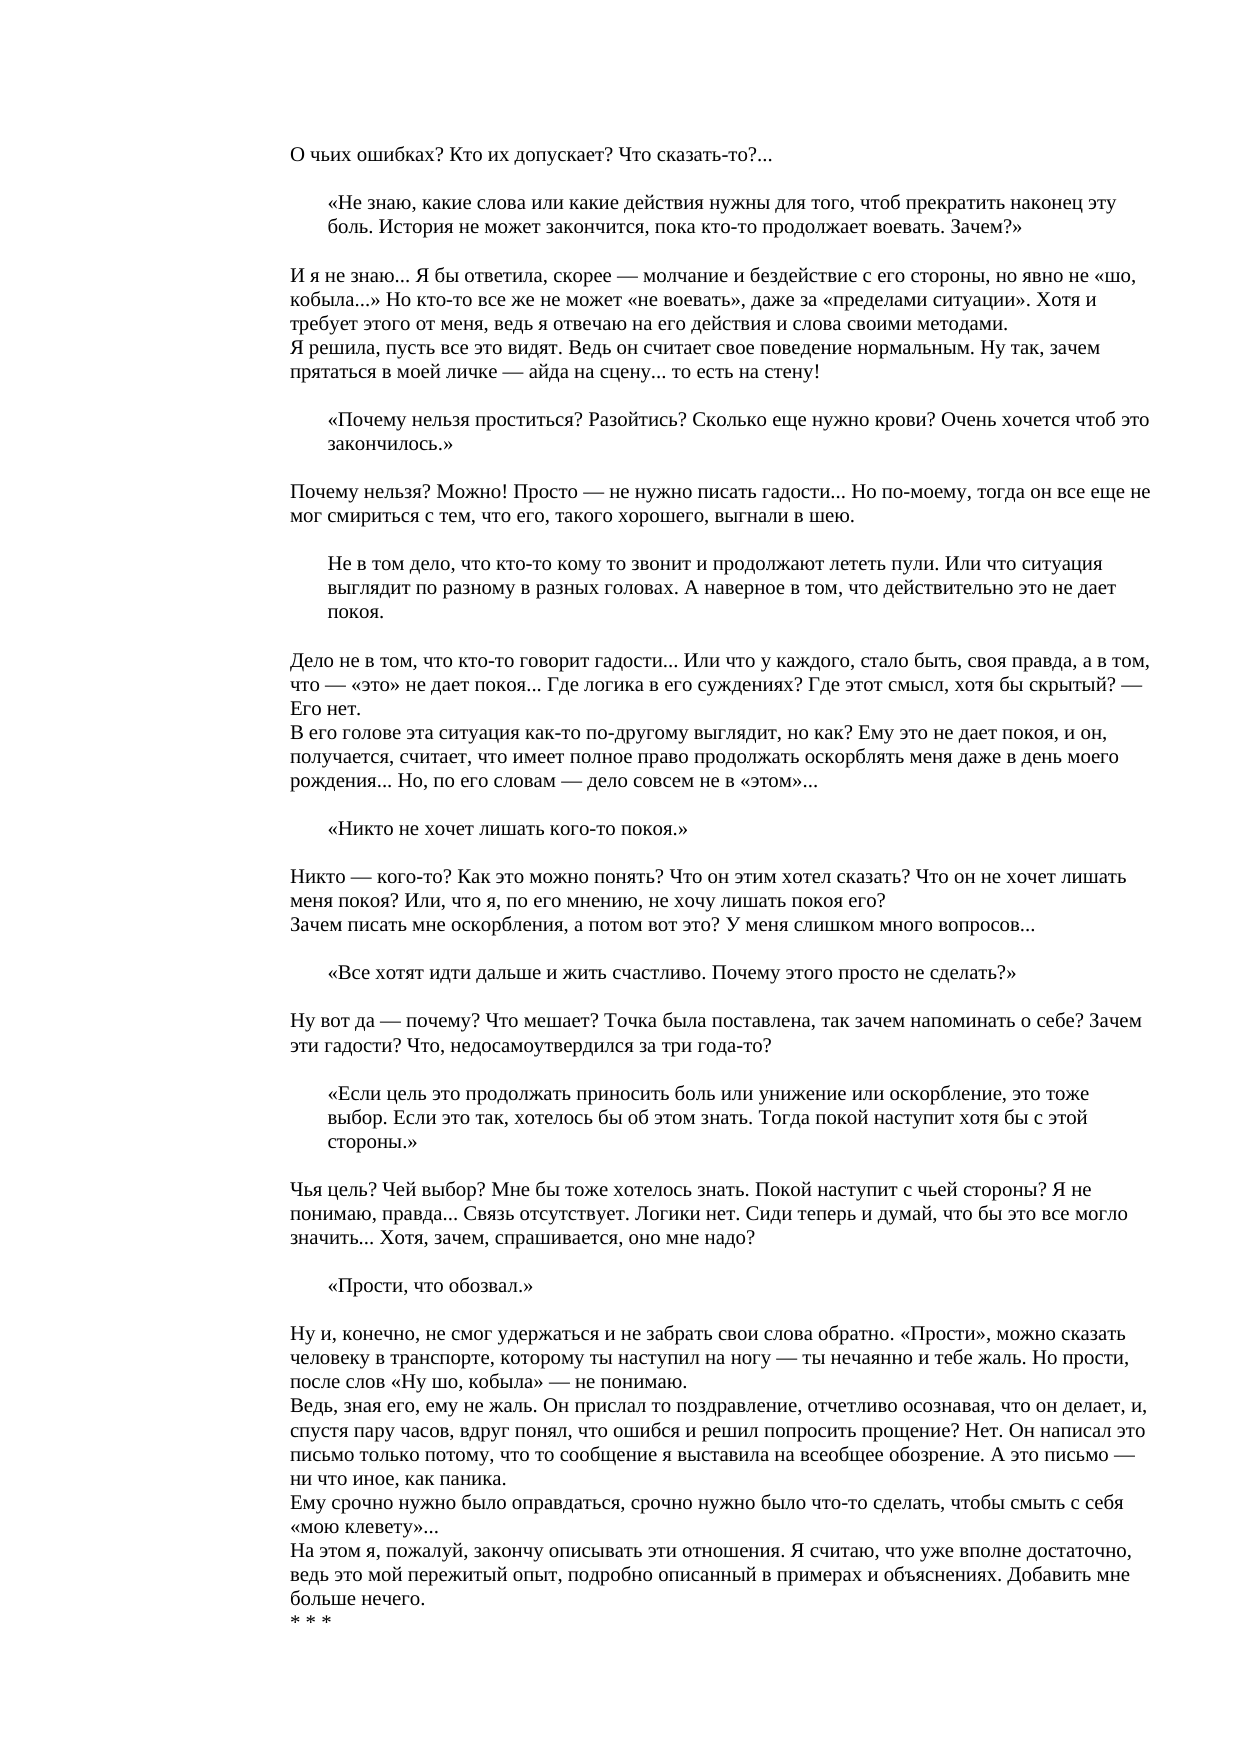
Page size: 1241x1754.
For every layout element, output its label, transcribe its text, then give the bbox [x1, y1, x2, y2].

text И я не знаю... Я бы ответила, скорее — молчание и бездействие с его стороны, но явно не «шо, кобыла...» Но кто-то все же не может «не воевать», даже за «пределами ситуации». Хотя и требует этого от меня, ведь я отвечаю на его действия и слова своими методами. [290, 262, 1152, 335]
text «Все хотят идти дальше и жить счастливо. Почему этого просто не сделать?» [327, 960, 1152, 984]
text Ведь, зная его, ему не жаль. Он прислал то поздравление, отчетливо осознавая, что он делает, и, спустя пару часов, вдруг понял, что ошибся и решил попросить прощение? Нет. Он написал это письмо только потому, что то сообщение я выставила на всеобщее обозрение. А это письмо — ни что иное, как паника. [290, 1393, 1152, 1490]
text Почему нельзя? Можно! Просто — не нужно писать гадости... Но по-моему, тогда он все еще не мог смириться с тем, что его, такого хорошего, выгнали в шею. [290, 479, 1152, 527]
text Чья цель? Чей выбор? Мне бы тоже хотелось знать. Покой наступит с чьей стороны? Я не понимаю, правда... Связь отсутствует. Логики нет. Сиди теперь и думай, что бы это все могло значить... Хотя, зачем, спрашивается, оно мне надо? [290, 1177, 1152, 1249]
text «Прости, что обозвал.» [327, 1273, 1152, 1297]
text Ему срочно нужно было оправдаться, срочно нужно было что-то сделать, чтобы смыть с себя «мою клевету»... [290, 1490, 1152, 1538]
text На этом я, пожалуй, закончу описывать эти отношения. Я считаю, что уже вполне достаточно, ведь это мой пережитый опыт, подробно описанный в примерах и объяснениях. Добавить мне больше нечего. [290, 1538, 1152, 1610]
text Дело не в том, что кто-то говорит гадости... Или что у каждого, стало быть, своя правда, а в том, что — «это» не дает покоя... Где логика в его суждениях? Где этот смысл, хотя бы скрытый? — Его нет. [290, 647, 1152, 720]
text «Если цель это продолжать приносить боль или унижение или оскорбление, это тоже выбор. Если это так, хотелось бы об этом знать. Тогда покой наступит хотя бы с этой стороны.» [327, 1081, 1152, 1153]
text Ну и, конечно, не смог удержаться и не забрать свои слова обратно. «Прости», можно сказать человеку в транспорте, которому ты наступил на ногу — ты нечаянно и тебе жаль. Но прости, после слов «Ну шо, кобыла» — не понимаю. [290, 1321, 1152, 1393]
text * * * [290, 1610, 1152, 1634]
text Я решила, пусть все это видят. Ведь он считает свое поведение нормальным. Ну так, зачем прятаться в моей личке — айда на сцену... то есть на стену! [290, 335, 1152, 383]
text Никто — кого-то? Как это можно понять? Что он этим хотел сказать? Что он не хочет лишать меня покоя? Или, что я, по его мнению, не хочу лишать покоя его? [290, 864, 1152, 912]
text Зачем писать мне оскорбления, а потом вот это? У меня слишком много вопросов... [290, 912, 1152, 936]
text «Не знаю, какие слова или какие действия нужны для того, чтоб прекратить наконец эту боль. История не может закончится, пока кто-то продолжает воевать. Зачем?» [327, 190, 1152, 238]
text Ну вот да — почему? Что мешает? Точка была поставлена, так зачем напоминать о себе? Зачем эти гадости? Что, недосамоутвердился за три года-то? [290, 1008, 1152, 1057]
text «Почему нельзя проститься? Разойтись? Сколько еще нужно крови? Очень хочется чтоб это закончилось.» [327, 407, 1152, 455]
text Не в том дело, что кто-то кому то звонит и продолжают лететь пули. Или что ситуация выглядит по разному в разных головах. А наверное в том, что действительно это не дает покоя. [327, 551, 1152, 623]
text «Никто не хочет лишать кого-то покоя.» [327, 816, 1152, 840]
text О чьих ошибках? Кто их допускает? Что сказать-то?... [290, 142, 1152, 166]
text В его голове эта ситуация как-то по-другому выглядит, но как? Ему это не дает покоя, и он, получается, считает, что имеет полное право продолжать оскорблять меня даже в день моего рождения... Но, по его словам — дело совсем не в «этом»... [290, 720, 1152, 792]
